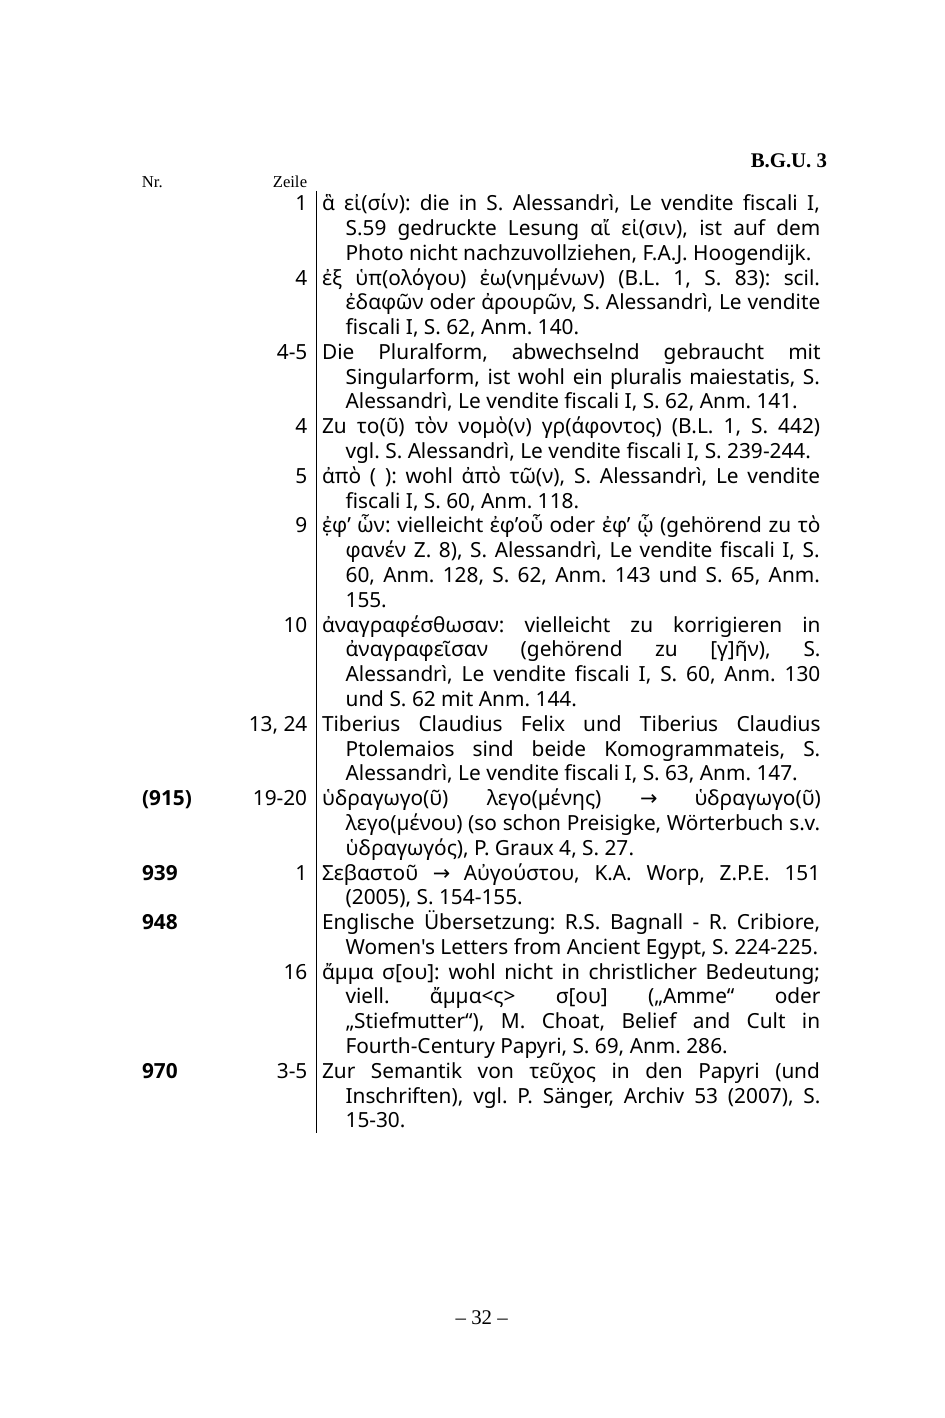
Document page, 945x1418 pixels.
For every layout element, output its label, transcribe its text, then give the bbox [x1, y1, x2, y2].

table_cell 13, 24 [224, 711, 316, 786]
table_cell Zur Semantik von τεῦχος in den Papyri (und Inschriften), vgl. P. Sänger, Archiv 53 (2007), S. 15-30. [317, 1059, 827, 1133]
table_cell 5 [224, 464, 316, 513]
table_cell [136, 959, 224, 1058]
table_cell 4-5 [224, 340, 316, 414]
table_cell 4 [224, 265, 316, 339]
table_cell 1 [224, 860, 316, 910]
table_cell Die Pluralform, abwechselnd gebraucht mit Singularform, ist wohl ein pluralis maiestatis, S. Alessandrì, Le vendite fiscali I, S. 62, Anm. 141. [317, 340, 827, 414]
table_cell 19-20 [224, 786, 316, 860]
table_cell (915) [136, 786, 224, 860]
table_cell 16 [224, 959, 316, 1058]
table_cell 4 [224, 414, 316, 463]
table_cell 970 [136, 1059, 224, 1133]
table_cell Tiberius Claudius Felix und Tiberius Claudius Ptolemaios sind beide Komogrammateis, S. Alessandrì, Le vendite fiscali I, S. 63, Anm. 147. [317, 711, 827, 786]
table_cell [136, 464, 224, 513]
table_cell ἃ εἰ(σίν): die in S. Alessandrì, Le vendite fiscali I, S.59 gedruckte Lesung αἴ εἰ(σιν), ist auf dem Photo nicht nachzuvollziehen, F.A.J. Hoogendijk. [317, 191, 827, 265]
table_cell 9 [224, 513, 316, 612]
table_cell [136, 711, 224, 786]
table_cell [136, 265, 224, 339]
table_cell ὑδραγωγο(ῦ) λεγο(μένης) → ὑδραγωγο(ῦ) λεγο(μένου) (so schon Preisigke, Wörterbuch s.v. ὑδραγωγός), P. Graux 4, S. 27. [317, 786, 827, 860]
table_cell [136, 340, 224, 414]
table_cell Englische Übersetzung: R.S. Bagnall - R. Cribiore, Women's Letters from Ancient Egypt, S. 224-225. [317, 910, 827, 959]
table_cell [136, 612, 224, 711]
table_cell 948 [136, 910, 316, 959]
table_cell 10 [224, 612, 316, 711]
table_cell ἀναγραφέσθωσαν: vielleicht zu korrigieren in ἀναγραφεῖσαν (gehörend zu [γ]ῆν), S. Alessandrì, Le vendite fiscali I, S. 60, Anm. 130 und S. 62 mit Anm. 144. [317, 612, 827, 711]
table_cell [136, 414, 224, 463]
table_cell 3-5 [224, 1059, 316, 1133]
table_cell ἐξ ὑπ(ολόγου) ἐω(νημένων) (B.L. 1, S. 83): scil. ἐδαφῶν oder ἀρουρῶν, S. Alessandrì, Le vendite fiscali I, S. 62, Anm. 140. [317, 265, 827, 339]
table_cell 1 [224, 191, 316, 265]
table_cell 939 [136, 860, 224, 910]
table_cell ἀπὸ ( ): wohl ἀπὸ τῶ(ν), S. Alessandrì, Le vendite fiscali I, S. 60, Anm. 118. [317, 464, 827, 513]
table_cell Σεβαστοῦ → Αὐγούστου, K.A. Worp, Z.P.E. 151 (2005), S. 154-155. [317, 860, 827, 910]
table_cell Zu το(ῦ) τὸν νομὸ(ν) γρ(άφοντος) (B.L. 1, S. 442) vgl. S. Alessandrì, Le vendite fiscali I, S. 239-244. [317, 414, 827, 463]
table_cell [136, 513, 224, 612]
table_cell [136, 191, 224, 265]
table_cell ἐ̣φʼ ὧν: vielleicht ἐφ’οὗ oder ἐφ’ ᾧ (gehörend zu τὸ φανέν Z. 8), S. Alessandrì, Le vendite fiscali I, S. 60, Anm. 128, S. 62, Anm. 143 und S. 65, Anm. 155. [317, 513, 827, 612]
table_cell ἄμμα σ[ου]: wohl nicht in christlicher Bedeutung; viell. ἄμμα<ς> σ[ου] („Amme“ oder „Stiefmutter“), M. Choat, Belief and Cult in Fourth-Century Papyri, S. 69, Anm. 286. [317, 959, 827, 1058]
